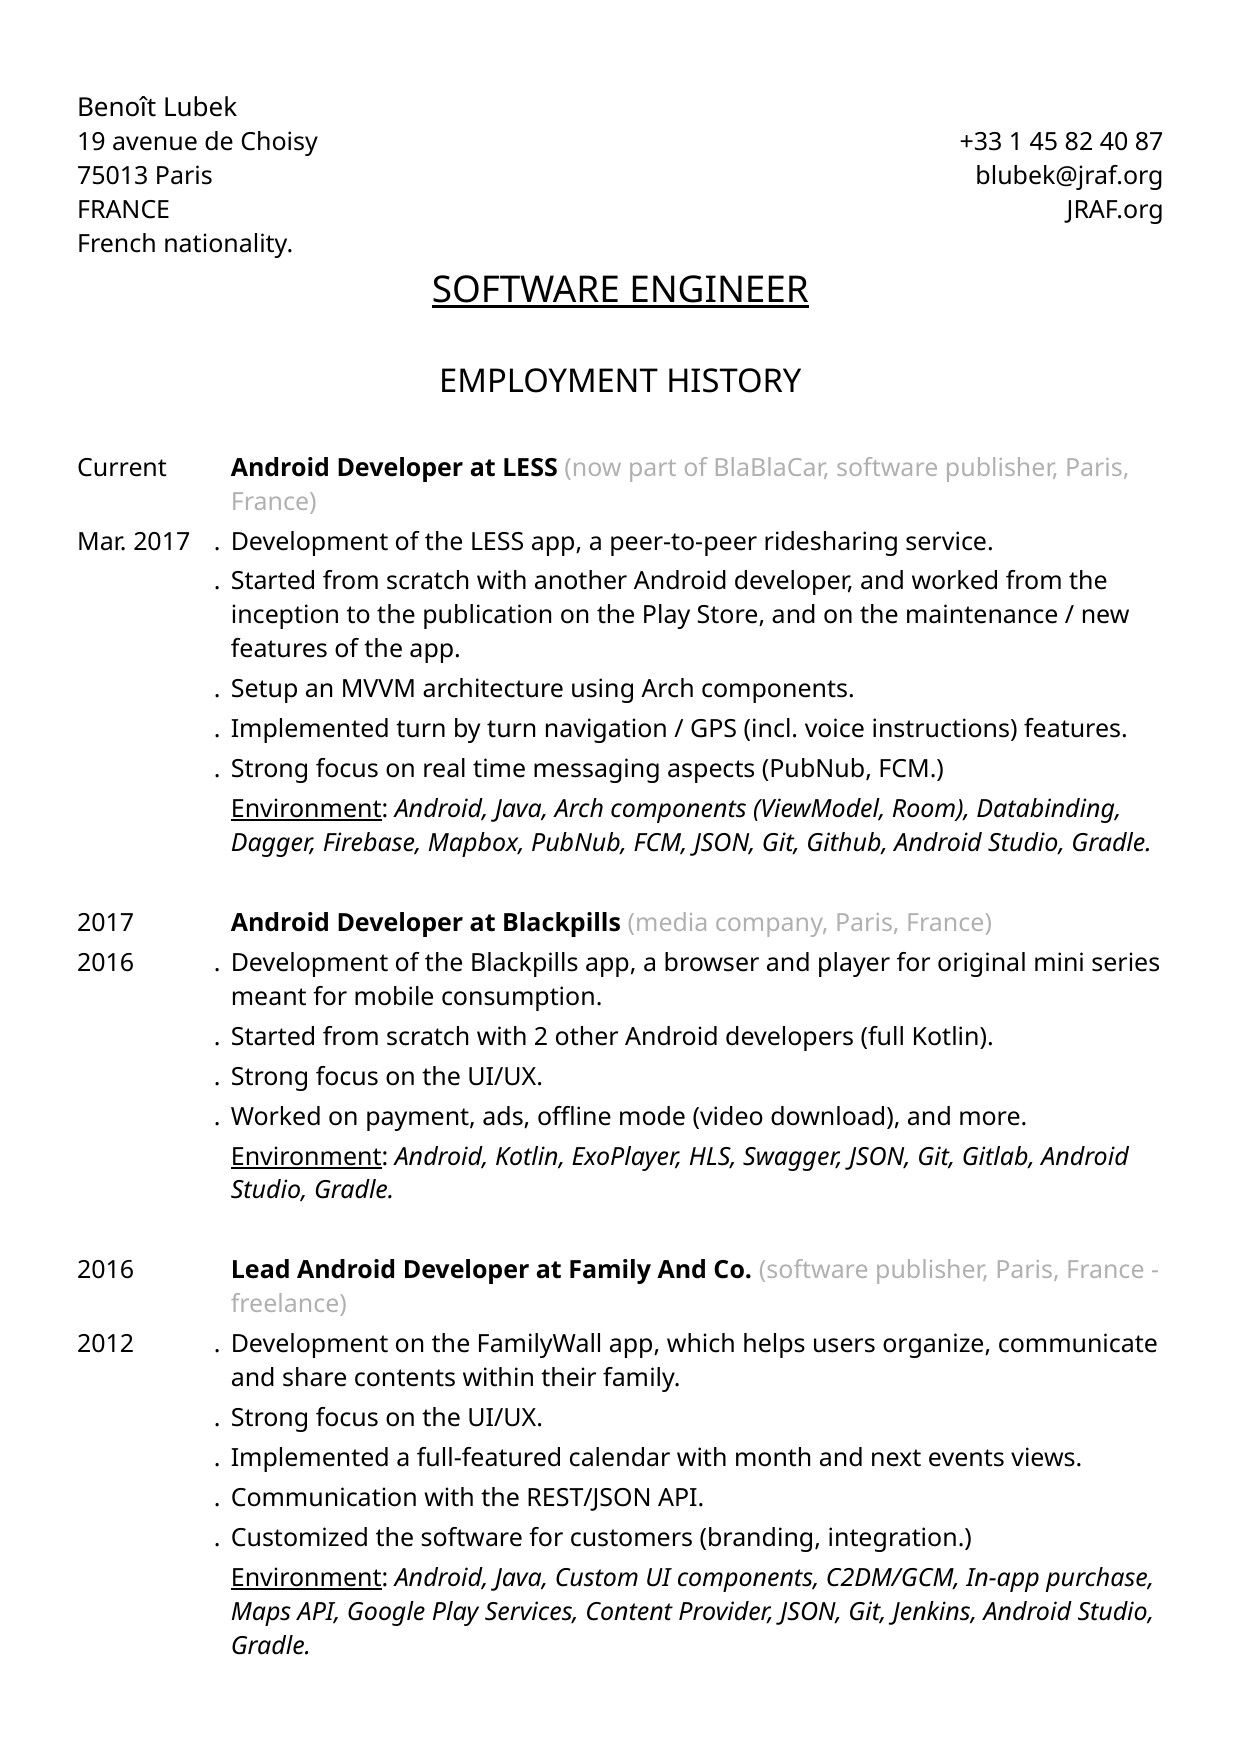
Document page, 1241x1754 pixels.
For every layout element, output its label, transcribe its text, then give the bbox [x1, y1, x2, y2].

table_header [204, 446, 228, 520]
table_cell . [204, 1517, 228, 1557]
table_cell . [204, 560, 228, 668]
table_cell [74, 1437, 204, 1477]
table_cell . [204, 942, 228, 1016]
table_cell [74, 1397, 204, 1437]
table_cell 2016 [74, 1249, 204, 1323]
table_cell . [204, 748, 228, 788]
table_cell [74, 1055, 204, 1095]
table_cell [74, 1557, 204, 1664]
table_cell Development of the Blackpills app, a browser and player for original mini series meant for mobile consumption. [228, 942, 1166, 1016]
table_cell Development on the FamilyWall app, which helps users organize, communicate and share contents within their family. [228, 1323, 1166, 1397]
table_cell Strong focus on the UI/UX. [228, 1397, 1166, 1437]
table_cell Environment: Android, Java, Arch components (ViewModel, Room), Databinding, Dagger, Firebase, Mapbox, PubNub, FCM, JSON, Git, Github, Android Studio, Gradle. [228, 788, 1166, 862]
table_cell Implemented a full-featured calendar with month and next events views. [228, 1437, 1166, 1477]
table_cell . [204, 520, 228, 560]
table_cell [204, 1135, 228, 1209]
table_cell Mar. 2017 [74, 520, 204, 560]
table_cell [74, 1209, 204, 1249]
table_cell . [204, 1397, 228, 1437]
table_cell Environment: Android, Kotlin, ExoPlayer, HLS, Swagger, JSON, Git, Gitlab, Android Studio, Gradle. [228, 1135, 1166, 1209]
table_cell . [204, 708, 228, 748]
table_cell [74, 1016, 204, 1055]
table_cell Development of the LESS app, a peer-to-peer ridesharing service. [228, 520, 1166, 560]
table_cell [74, 560, 204, 668]
table_cell Started from scratch with another Android developer, and worked from the inception to the publication on the Play Store, and on the maintenance / new features of the app. [228, 560, 1166, 668]
table_cell [74, 668, 204, 708]
table_cell . [204, 1055, 228, 1095]
table_cell Environment: Android, Java, Custom UI components, C2DM/GCM, In-app purchase, Maps API, Google Play Services, Content Provider, JSON, Git, Jenkins, Android Studio, Gradle. [228, 1557, 1166, 1664]
table_cell Strong focus on the UI/UX. [228, 1055, 1166, 1095]
table_cell . [204, 1323, 228, 1397]
table_cell Started from scratch with 2 other Android developers (full Kotlin). [228, 1016, 1166, 1055]
table_cell Lead Android Developer at Family And Co. (software publisher, Paris, France - freelance) [228, 1249, 1166, 1323]
table_cell Worked on payment, ads, offline mode (video download), and more. [228, 1095, 1166, 1135]
table_cell Strong focus on real time messaging aspects (PubNub, FCM.) [228, 748, 1166, 788]
table_cell 2012 [74, 1323, 204, 1397]
subtitle EMPLOYMENT HISTORY [74, 357, 1166, 402]
table_cell [228, 1209, 1166, 1249]
table_cell Implemented turn by turn navigation / GPS (incl. voice instructions) features. [228, 708, 1166, 748]
table_header Android Developer at LESS (now part of BlaBlaCar, software publisher, Paris, France) [228, 446, 1166, 520]
table_cell [228, 862, 1166, 902]
table_cell [204, 1557, 228, 1664]
table_cell [204, 1209, 228, 1249]
subtitle SOFTWARE ENGINEER [74, 263, 1166, 313]
table_cell 2016 [74, 942, 204, 1016]
table_cell . [204, 1016, 228, 1055]
table_cell Android Developer at Blackpills (media company, Paris, France) [228, 902, 1166, 942]
table_cell [74, 708, 204, 748]
table_header Current [74, 446, 204, 520]
table_cell [204, 862, 228, 902]
table_cell . [204, 1437, 228, 1477]
table_cell . [204, 1477, 228, 1517]
table_cell [204, 902, 228, 942]
table_header +33 1 45 82 40 87 blubek@jraf.org JRAF.org [650, 86, 1166, 263]
table_cell [74, 1135, 204, 1209]
table_cell . [204, 1095, 228, 1135]
table_cell [74, 1095, 204, 1135]
table_cell [204, 1249, 228, 1323]
table_cell [74, 788, 204, 862]
table_cell [74, 862, 204, 902]
table_cell 2017 [74, 902, 204, 942]
table_cell Setup an MVVM architecture using Arch components. [228, 668, 1166, 708]
table_cell [74, 1517, 204, 1557]
table_header Benoît Lubek 19 avenue de Choisy 75013 Paris FRANCE French nationality. [74, 86, 650, 263]
table_cell Customized the software for customers (branding, integration.) [228, 1517, 1166, 1557]
table_cell [74, 1477, 204, 1517]
table_cell [74, 748, 204, 788]
table_cell . [204, 668, 228, 708]
table_cell [204, 788, 228, 862]
table_cell Communication with the REST/JSON API. [228, 1477, 1166, 1517]
